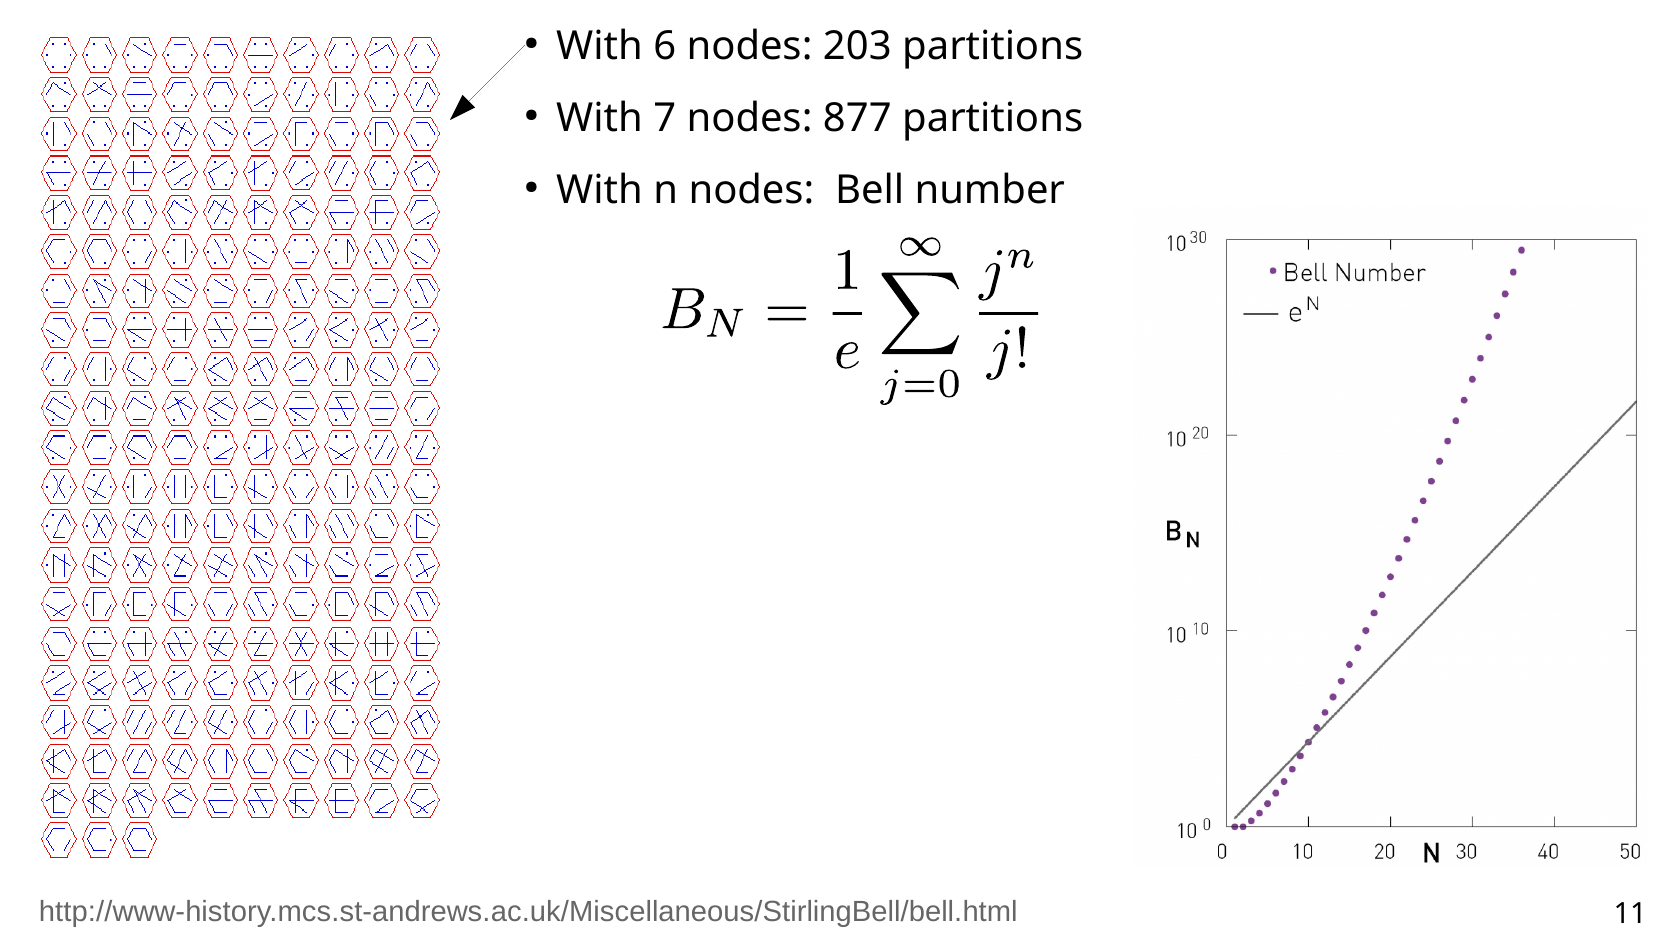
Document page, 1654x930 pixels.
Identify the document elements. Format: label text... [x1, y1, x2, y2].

text_box [660, 237, 1039, 406]
text_box http://www-history.mcs.st-andrews.ac.uk/Miscellaneous/StirlingBell/bell.html [24, 879, 1306, 930]
list With 6 nodes: 203 partitions With 7 nodes: 877 partitions With n nodes: Bell number [513, 16, 1475, 216]
picture [30, 17, 451, 880]
picture [1132, 206, 1647, 867]
